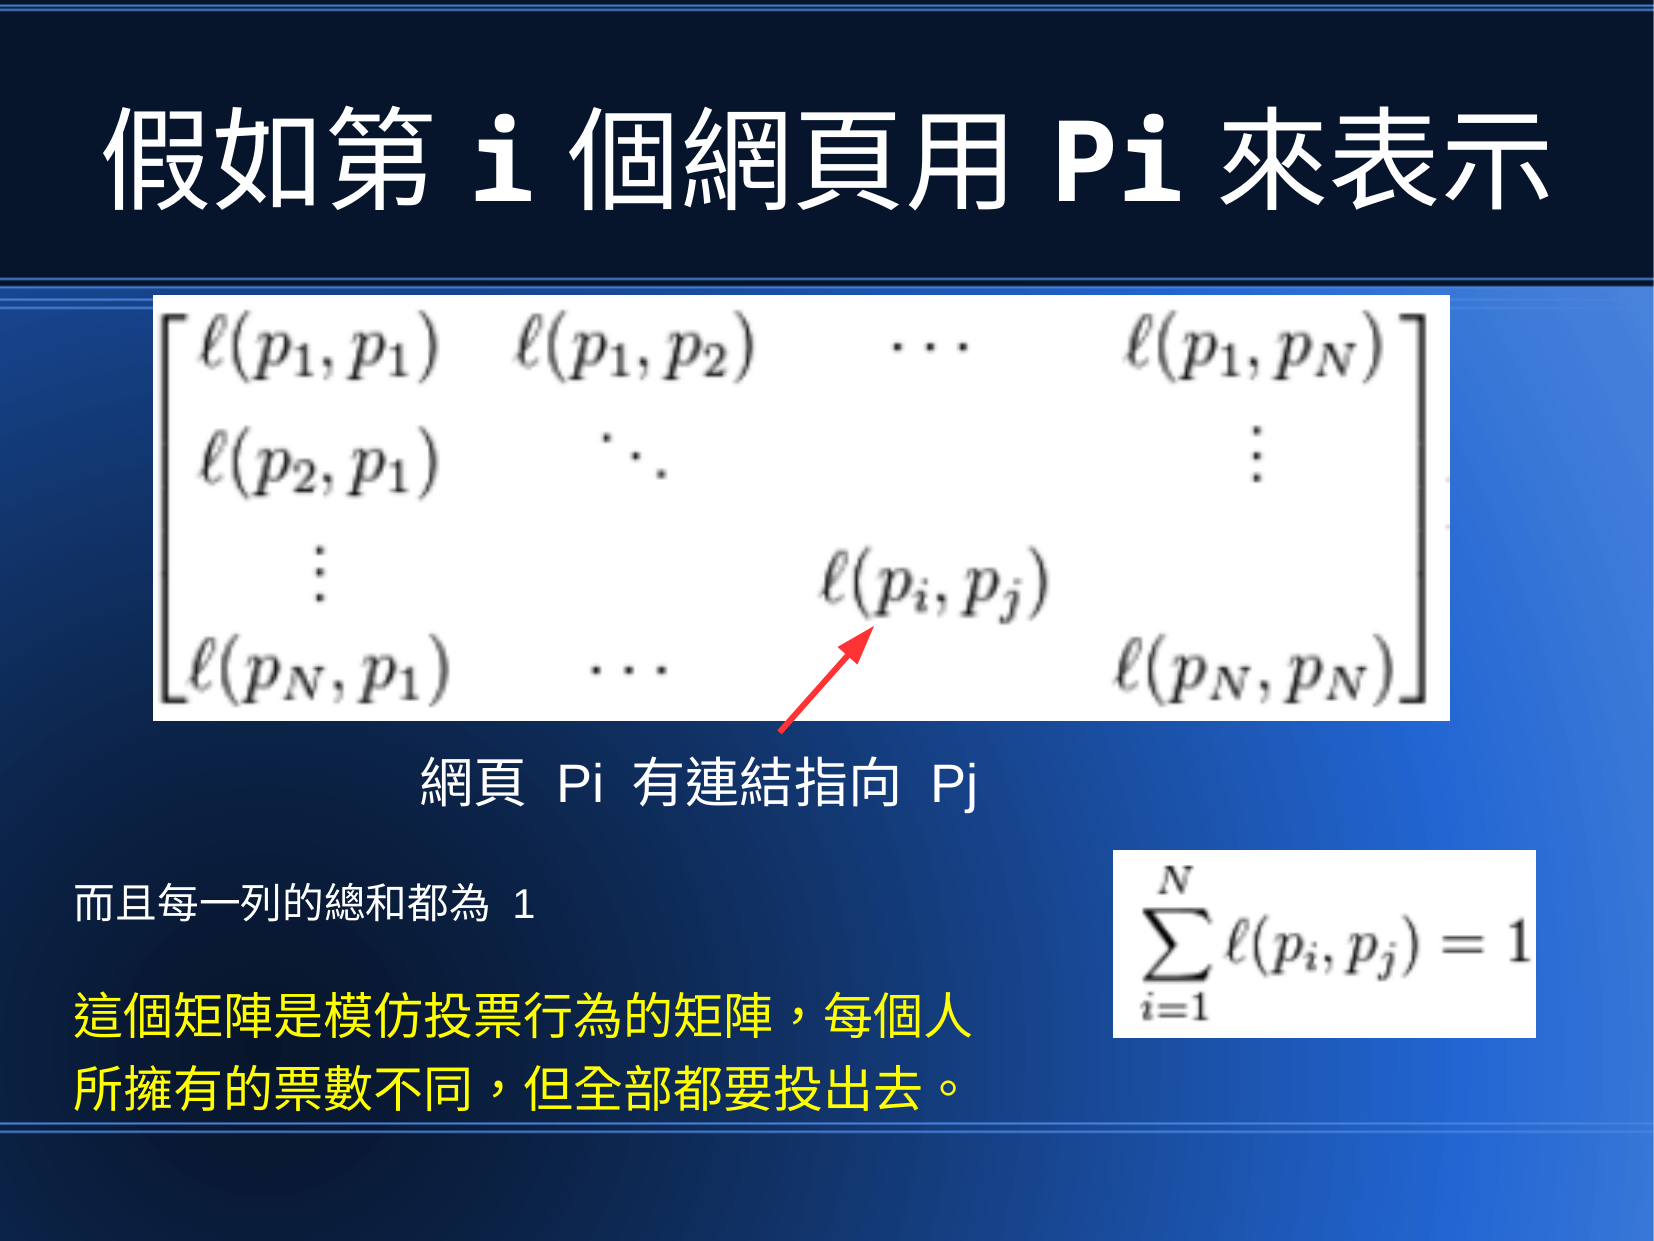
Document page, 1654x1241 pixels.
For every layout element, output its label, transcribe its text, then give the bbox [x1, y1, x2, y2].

title 假如第i個網頁用Pi來表示 [82, 49, 1571, 257]
text_box 網頁 Pi 有連結指向 Pj [404, 732, 993, 816]
text_box 而且每一列的總和都為 1 這個矩陣是模仿投票行為的矩陣，每個人所擁有的票數不同，但全部都要投出去。 [59, 862, 1028, 1166]
picture [0, 0, 1654, 1241]
